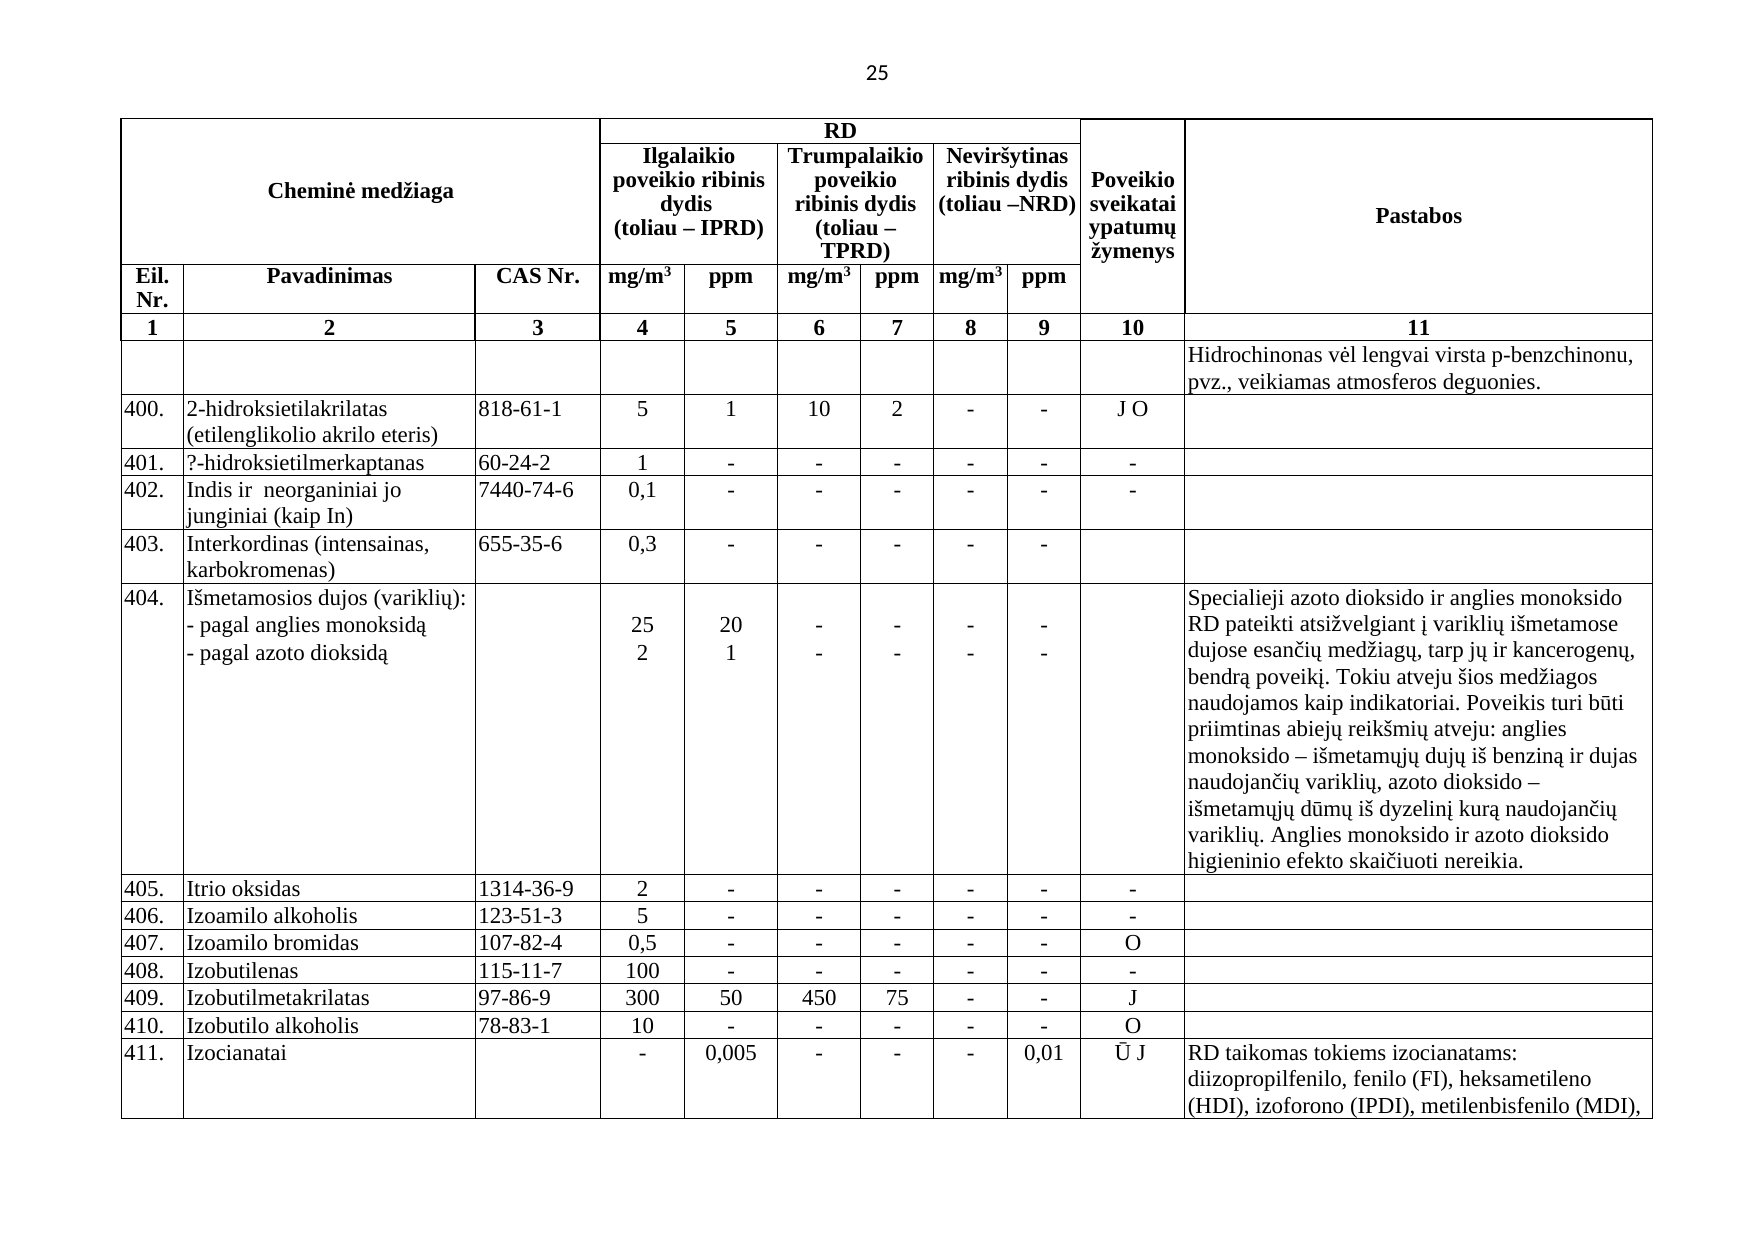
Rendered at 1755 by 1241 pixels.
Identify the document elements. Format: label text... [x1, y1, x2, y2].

table_cell - pagal anglies monoksidą [184, 610, 475, 637]
table_cell [1081, 341, 1184, 394]
table_cell - [1081, 957, 1184, 983]
table_cell 25 [601, 610, 684, 637]
table_cell 8 [934, 314, 1007, 340]
table_cell - [778, 1012, 860, 1038]
table_cell - [778, 957, 860, 983]
table_cell mg/m3 [778, 265, 860, 312]
table_cell - [1081, 476, 1184, 529]
table_cell [1008, 584, 1080, 610]
table_cell ppm [861, 265, 933, 312]
table_cell 115-11-7 [476, 957, 600, 983]
table_cell 0,1 [601, 476, 684, 529]
table_cell [1185, 1012, 1652, 1038]
table_cell RD taikomas tokiems izocianatams: diizopropilfenilo, fenilo (FI), heksametileno (HDI), izoforono (IPDI), metilenbisfenilo (MDI), [1185, 1039, 1652, 1118]
table_cell - [861, 875, 933, 901]
table_cell 10 [1081, 314, 1184, 340]
table_cell J [1081, 984, 1184, 1011]
table_cell - [861, 930, 933, 956]
table_cell [1185, 476, 1652, 529]
table_cell - [685, 476, 777, 529]
table_cell 404. [122, 584, 183, 874]
table_cell 5 [601, 902, 684, 928]
table_cell 2-hidroksietilakrilatas (etilenglikolio akrilo eteris) [184, 395, 475, 448]
table_cell - [1008, 930, 1080, 956]
table_cell 401. [122, 449, 183, 475]
table_cell - [934, 875, 1007, 901]
table_cell - [861, 1012, 933, 1038]
table_cell 1314-36-9 [476, 875, 600, 901]
table_cell 5 [685, 314, 777, 340]
table_cell 107-82-4 [476, 930, 600, 956]
table_cell - [778, 610, 860, 637]
table_cell mg/m3 [601, 265, 684, 312]
table_cell Izoamilo alkoholis [184, 902, 475, 928]
table_cell - [778, 449, 860, 475]
table_cell [1185, 957, 1652, 983]
table_cell [778, 341, 860, 394]
table_cell - [934, 476, 1007, 529]
table_cell - [861, 902, 933, 928]
table_header RD [601, 119, 1080, 143]
table_cell Ilgalaikio poveikio ribinis dydis (toliau – IPRD) [601, 144, 777, 263]
table_cell 2 [601, 875, 684, 901]
table_cell Indis ir neorganiniai jo junginiai (kaip In) [184, 476, 475, 529]
table_cell - [1008, 638, 1080, 874]
table_cell 3 [476, 314, 599, 340]
table_cell - [934, 1039, 1007, 1118]
table_cell - [934, 984, 1007, 1011]
table_cell 60-24-2 [476, 449, 600, 475]
table_cell 1 [685, 395, 777, 448]
table_cell - [1008, 957, 1080, 983]
table_cell - [861, 341, 933, 394]
table_header Pastabos [1186, 120, 1652, 312]
table_header Poveikio sveikatai ypatumų žymenys [1081, 120, 1184, 312]
table_cell - [861, 638, 933, 874]
table_cell 9 [1008, 314, 1080, 340]
table_cell 50 [685, 984, 777, 1011]
table_cell Izobutilmetakrilatas [184, 984, 475, 1011]
table_cell - [1008, 476, 1080, 529]
table_cell 10 [601, 1012, 684, 1038]
table_cell - [685, 930, 777, 956]
table_cell - [934, 902, 1007, 928]
table_cell - [934, 395, 1007, 448]
table_cell - [685, 341, 777, 394]
table_cell [476, 584, 600, 874]
table_cell - [934, 930, 1007, 956]
table_cell - [861, 957, 933, 983]
table_cell - [685, 875, 777, 901]
table_cell 0,01 [1008, 1039, 1080, 1118]
table_cell Pavadinimas [184, 265, 474, 312]
table_cell [1081, 530, 1184, 583]
table_cell 6 [778, 314, 860, 340]
table_cell - [934, 341, 1007, 394]
table_cell [122, 341, 183, 394]
table_cell [476, 1039, 600, 1118]
table_cell [476, 341, 600, 394]
table_cell - [685, 957, 777, 983]
table_cell [1185, 449, 1652, 475]
table_cell 300 [601, 984, 684, 1011]
table_cell [1185, 395, 1652, 448]
table_cell ppm [685, 265, 777, 312]
table_cell O [1081, 930, 1184, 956]
table_cell 75 [861, 984, 933, 1011]
table_cell - [1081, 875, 1184, 901]
table_cell J O [1081, 395, 1184, 448]
table_cell [934, 584, 1007, 610]
table_cell 403. [122, 530, 183, 583]
table_cell - pagal azoto dioksidą [184, 638, 475, 874]
table_cell - [1008, 530, 1080, 583]
table_cell [601, 584, 684, 610]
table_cell Specialieji azoto dioksido ir anglies monoksido RD pateikti atsižvelgiant į variklių išmetamose dujose esančių medžiagų, tarp jų ir kancerogenų, bendrą poveikį. Tokiu atveju šios medžiagos naudojamos kaip indikatoriai. Poveikis turi būti priimtinas abiejų reikšmių atveju: anglies monoksido – išmetamųjų dujų iš benziną ir dujas naudojančių variklių, azoto dioksido – išmetamųjų dūmų iš dyzelinį kurą naudojančių variklių. Anglies monoksido ir azoto dioksido higieninio efekto skaičiuoti nereikia. [1185, 584, 1652, 874]
table_cell - [778, 875, 860, 901]
table_cell O [1081, 1012, 1184, 1038]
table_cell 2 [184, 314, 474, 340]
table_cell [184, 341, 475, 394]
table_cell ppm [1008, 265, 1080, 312]
table_cell - [685, 902, 777, 928]
table_cell beta?-hidroksietilmerkaptanas [184, 449, 475, 475]
table_cell Hidrochinonas vėl lengvai virsta p-benzchinonu, pvz., veikiamas atmosferos deguonies. [1185, 341, 1652, 394]
table_cell Trumpalaikio poveikio ribinis dydis (toliau –TPRD) [778, 144, 933, 263]
table_cell 407. [122, 930, 183, 956]
table_cell - [778, 1039, 860, 1118]
table_cell [861, 584, 933, 610]
table_cell - [861, 610, 933, 637]
table_cell [1185, 530, 1652, 583]
table_cell 78-83-1 [476, 1012, 600, 1038]
table_cell - [934, 610, 1007, 637]
table_cell Izoamilo bromidas [184, 930, 475, 956]
table_cell 411. [122, 1039, 183, 1118]
table_cell [601, 341, 684, 394]
table_cell 5 [601, 395, 684, 448]
table_header Cheminė medžiaga [122, 119, 599, 263]
table_cell 123-51-3 [476, 902, 600, 928]
table_cell 409. [122, 984, 183, 1011]
table_cell 7440-74-6 [476, 476, 600, 529]
table_cell - [778, 638, 860, 874]
table_cell 400. [122, 395, 183, 448]
table_cell 7 [861, 314, 933, 340]
table_cell 406. [122, 902, 183, 928]
table_cell [1081, 610, 1184, 637]
table_cell 2 [601, 638, 684, 874]
table_cell - [778, 530, 860, 583]
table_cell - [934, 957, 1007, 983]
table_cell 0,5 [601, 930, 684, 956]
table_cell - [778, 930, 860, 956]
table_cell [1185, 902, 1652, 928]
table_cell 410. [122, 1012, 183, 1038]
table_cell - [685, 530, 777, 583]
table_cell 11 [1185, 314, 1652, 340]
table_cell Izocianatai [184, 1039, 475, 1118]
table_cell 450 [778, 984, 860, 1011]
table_cell 818-61-1 [476, 395, 600, 448]
table_cell 0,005 [685, 1039, 777, 1118]
table_cell 20 [685, 610, 777, 637]
table_cell CAS Nr. [476, 265, 599, 312]
table_cell - [1008, 341, 1080, 394]
table_cell Neviršytinas ribinis dydis (toliau –NRD) [934, 144, 1080, 263]
table_cell 10 [778, 395, 860, 448]
table_cell 4 [601, 314, 684, 340]
table_cell - [1008, 984, 1080, 1011]
table_cell - [1008, 449, 1080, 475]
table_cell 402. [122, 476, 183, 529]
table_cell - [601, 1039, 684, 1118]
table_cell Eil. Nr. [122, 265, 183, 312]
table_cell Itrio oksidas [184, 875, 475, 901]
table_cell - [685, 449, 777, 475]
table_cell 405. [122, 875, 183, 901]
table_cell - [778, 902, 860, 928]
table_cell 1 [122, 314, 183, 340]
table_cell - [861, 476, 933, 529]
table_cell - [934, 638, 1007, 874]
table_cell 2 [861, 395, 933, 448]
table_cell [685, 584, 777, 610]
table_cell - [861, 449, 933, 475]
table_cell [1185, 875, 1652, 901]
table_cell 408. [122, 957, 183, 983]
table_cell - [1008, 1012, 1080, 1038]
table_cell [1185, 984, 1652, 1011]
table_cell - [934, 530, 1007, 583]
table_cell 1 [685, 638, 777, 874]
table_cell [1185, 930, 1652, 956]
table_cell Izobutilenas [184, 957, 475, 983]
table_cell - [1081, 449, 1184, 475]
table_cell - [1008, 902, 1080, 928]
table_cell 97-86-9 [476, 984, 600, 1011]
table_cell Interkordinas (intensainas, karbokromenas) [184, 530, 475, 583]
table_cell 0,3 [601, 530, 684, 583]
table_cell - [1008, 610, 1080, 637]
table_cell Išmetamosios dujos (variklių): [184, 584, 475, 610]
table_cell 100 [601, 957, 684, 983]
table_cell - [1008, 395, 1080, 448]
table_cell 655-35-6 [476, 530, 600, 583]
table_cell [1081, 638, 1184, 874]
table_cell mg/m3 [934, 265, 1007, 312]
table_cell - [1008, 875, 1080, 901]
table_cell Ū J [1081, 1039, 1184, 1118]
table_cell - [1081, 902, 1184, 928]
table_cell Izobutilo alkoholis [184, 1012, 475, 1038]
table_cell - [861, 530, 933, 583]
table_cell [1081, 584, 1184, 610]
table_cell - [778, 476, 860, 529]
table_cell - [861, 1039, 933, 1118]
table_cell 1 [601, 449, 684, 475]
table_cell - [934, 1012, 1007, 1038]
table_cell [778, 584, 860, 610]
table_cell - [934, 449, 1007, 475]
table_cell - [685, 1012, 777, 1038]
